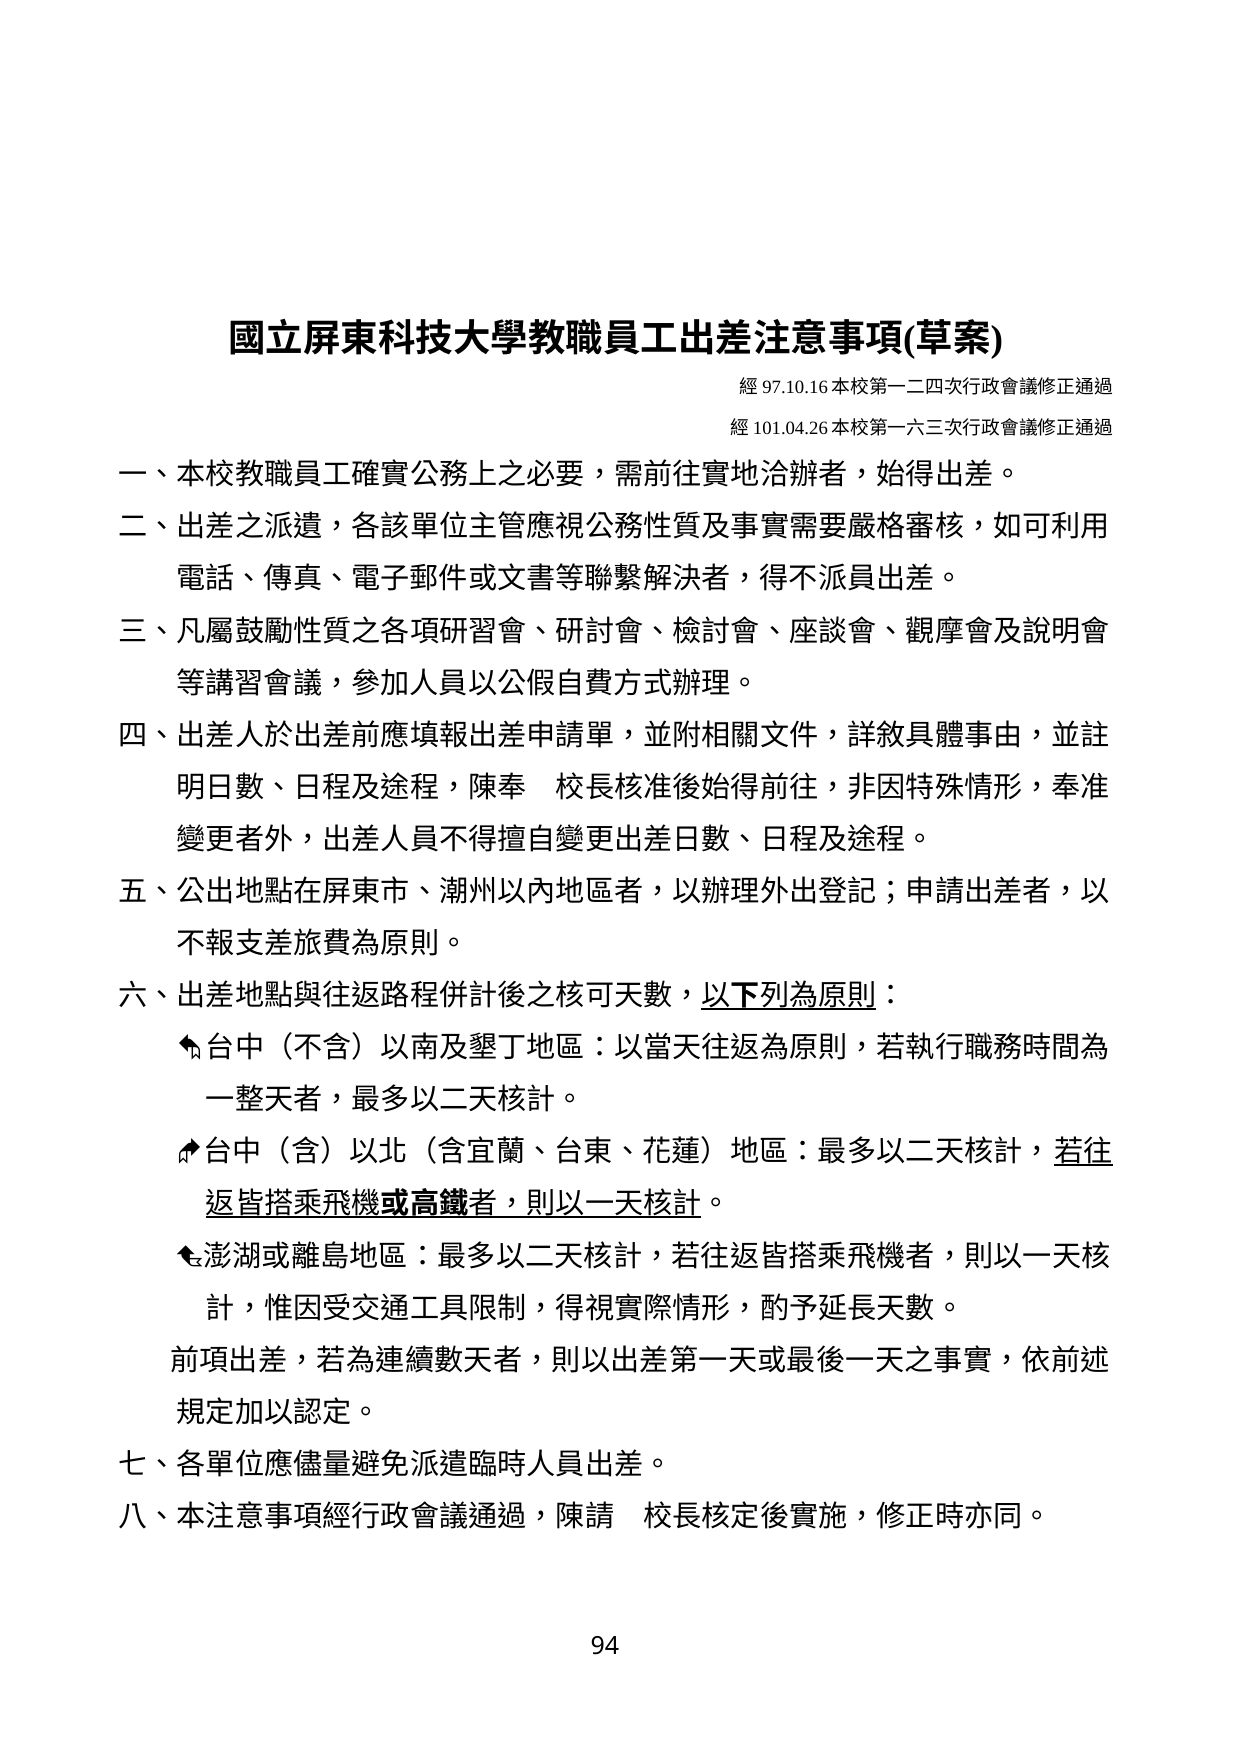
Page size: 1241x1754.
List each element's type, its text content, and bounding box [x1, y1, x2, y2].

text 等講習會議，參加人員以公假自費方式辦理。 [176, 651, 1113, 703]
text 台中（含）以北（含宜蘭、台東、花蓮）地區：最多以二天核計，若往 [118, 1120, 1113, 1172]
text 台中（不含）以南及墾丁地區：以當天往返為原則，若執行職務時間為 [118, 1016, 1113, 1068]
text 變更者外，出差人員不得擅自變更出差日數、日程及途程。 [118, 808, 1113, 860]
text 澎湖或離島地區：最多以二天核計，若往返皆搭乘飛機者，則以一天核 [118, 1224, 1113, 1276]
text 前項出差，若為連續數天者，則以出差第一天或最後一天之事實，依前述 [118, 1328, 1113, 1381]
text 七、各單位應儘量避免派遣臨時人員出差。 [118, 1433, 1122, 1485]
text 六、出差地點與往返路程併計後之核可天數，以下列為原則： [118, 964, 1113, 1016]
text 三、凡屬鼓勵性質之各項研習會、研討會、檢討會、座談會、觀摩會及說明會 [118, 599, 1113, 651]
text 不報支差旅費為原則。 [118, 912, 1113, 964]
text 一整天者，最多以二天核計。 [118, 1068, 1113, 1120]
text 規定加以認定。 [118, 1381, 1113, 1433]
text 二、出差之派遺，各該單位主管應視公務性質及事實需要嚴格審核，如可利用 [118, 495, 1113, 547]
text 電話、傳真、電子郵件或文書等聯繫解決者，得不派員出差。 [176, 547, 1113, 599]
text 五、公出地點在屏東市、潮州以內地區者，以辦理外出登記；申請出差者，以 [118, 860, 1113, 912]
text 四、出差人於出差前應填報出差申請單，並附相關文件，詳敘具體事由，並註 [118, 703, 1113, 756]
text 計，惟因受交通工具限制，得視實際情形，酌予延長天數。 [118, 1276, 1113, 1328]
text 明日數、日程及途程，陳奉 校長核准後始得前往，非因特殊情形，奉准 [118, 756, 1113, 808]
text 國立屏東科技大學教職員工出差注意事項(草案) [118, 318, 1113, 360]
text 返皆搭乘飛機或高鐵者，則以一天核計。 [118, 1172, 1113, 1224]
text 一、本校教職員工確實公務上之必要，需前往實地洽辦者，始得出差。 [118, 443, 1113, 495]
text 八、本注意事項經行政會議通過，陳請 校長核定後實施，修正時亦同。 [118, 1485, 1122, 1537]
text 經97.10.16本校第一二四次行政會議修正通過 [235, 360, 1113, 401]
text 經101.04.26本校第一六三次行政會議修正通過 [235, 401, 1113, 443]
